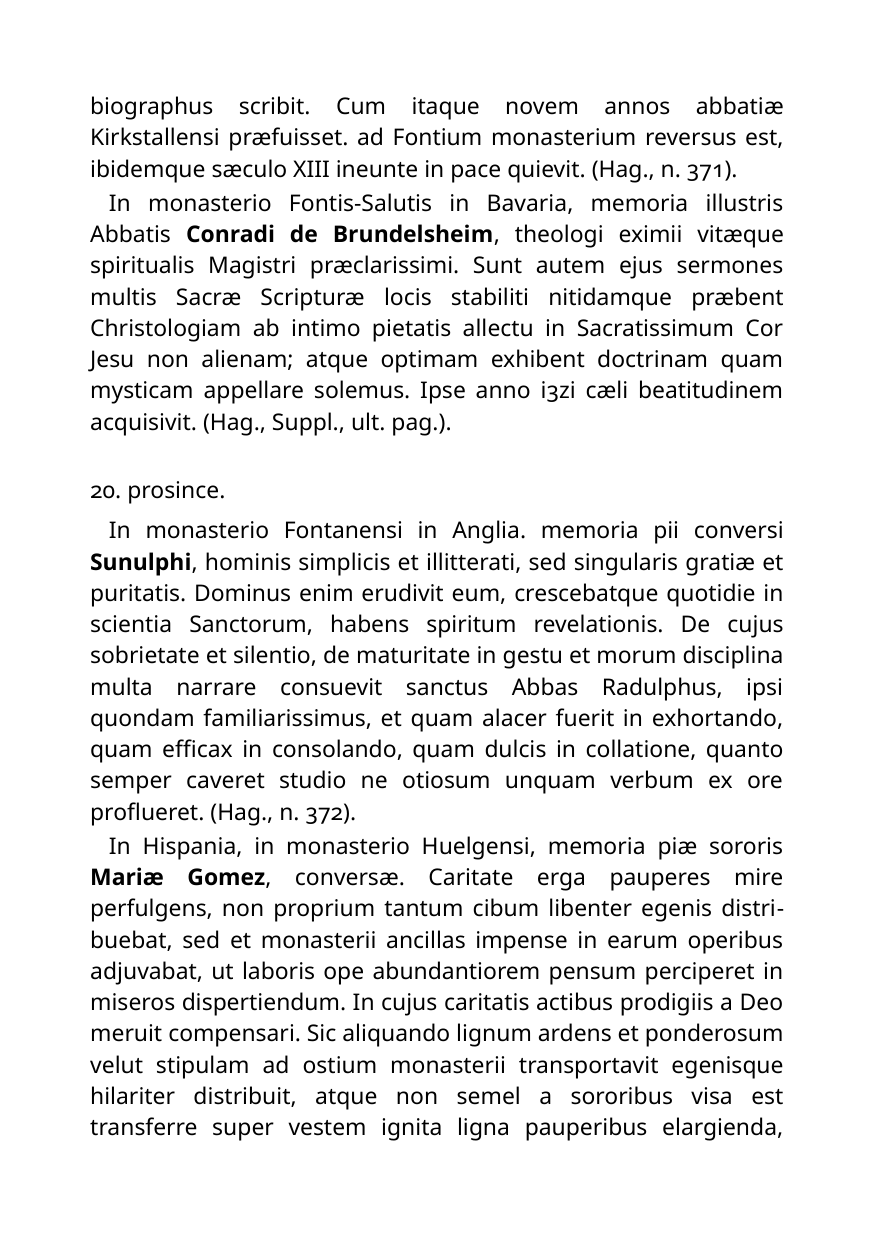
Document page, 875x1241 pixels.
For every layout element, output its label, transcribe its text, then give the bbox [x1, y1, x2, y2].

text biographus scribit. Cum itaque novem annos abbatiæ Kirkstallensi præfuisset. ad Fontium monasterium reversus est, ibidemque sæculo XIII ineunte in pace quievit. (Hag., n. 371). [90, 90, 784, 184]
text In monasterio Fontanensi in Anglia. memoria pii conversi Sunulphi, hominis simplicis et illitterati, sed singularis gratiæ et puritatis. Dominus enim erudivit eum, crescebatque quotidie in scientia Sanctorum, habens spiritum revelationis. De cujus sobrietate et silentio, de maturitate in gestu et morum disciplina multa narrare consuevit sanctus Abbas Radulphus, ipsi quondam familiarissimus, et quam alacer fuerit in exhortando, quam efficax in consolando, quam dulcis in collatione, quanto semper caveret studio ne otiosum unquam verbum ex ore proflueret. (Hag., n. 372). [90, 514, 784, 827]
text 20. prosince. [90, 474, 784, 505]
text In Hispania, in monasterio Huelgensi, memoria piæ sororis Mariæ Gomez, conversæ. Caritate erga pauperes mire perfulgens, non proprium tantum cibum libenter egenis distri­buebat, sed et monasterii ancillas impense in earum operibus adjuvabat, ut laboris ope abundantiorem pensum perciperet in miseros dispertiendum. In cujus caritatis actibus prodigiis a Deo meruit compensari. Sic aliquando lignum ardens et ponderosum velut stipulam ad ostium monasterii transportavit egenisque hilariter distribuit, atque non semel a sororibus visa est transferre super vestem ignita ligna pauperibus elargienda, [90, 830, 784, 1142]
text In monasterio Fontis-Salutis in Bavaria, memoria illustris Abbatis Conradi de Brundelsheim, theologi eximii vitæque spiritualis Magistri præclarissimi. Sunt autem ejus sermones multis Sacræ Scripturæ locis stabiliti nitidamque præbent Christologiam ab intimo pietatis allectu in Sacratissimum Cor Jesu non alienam; atque optimam exhibent doctrinam quam mysticam appellare solemus. Ipse anno i3zi cæli beatitudinem acquisivit. (Hag., Suppl., ult. pag.). [90, 187, 784, 437]
